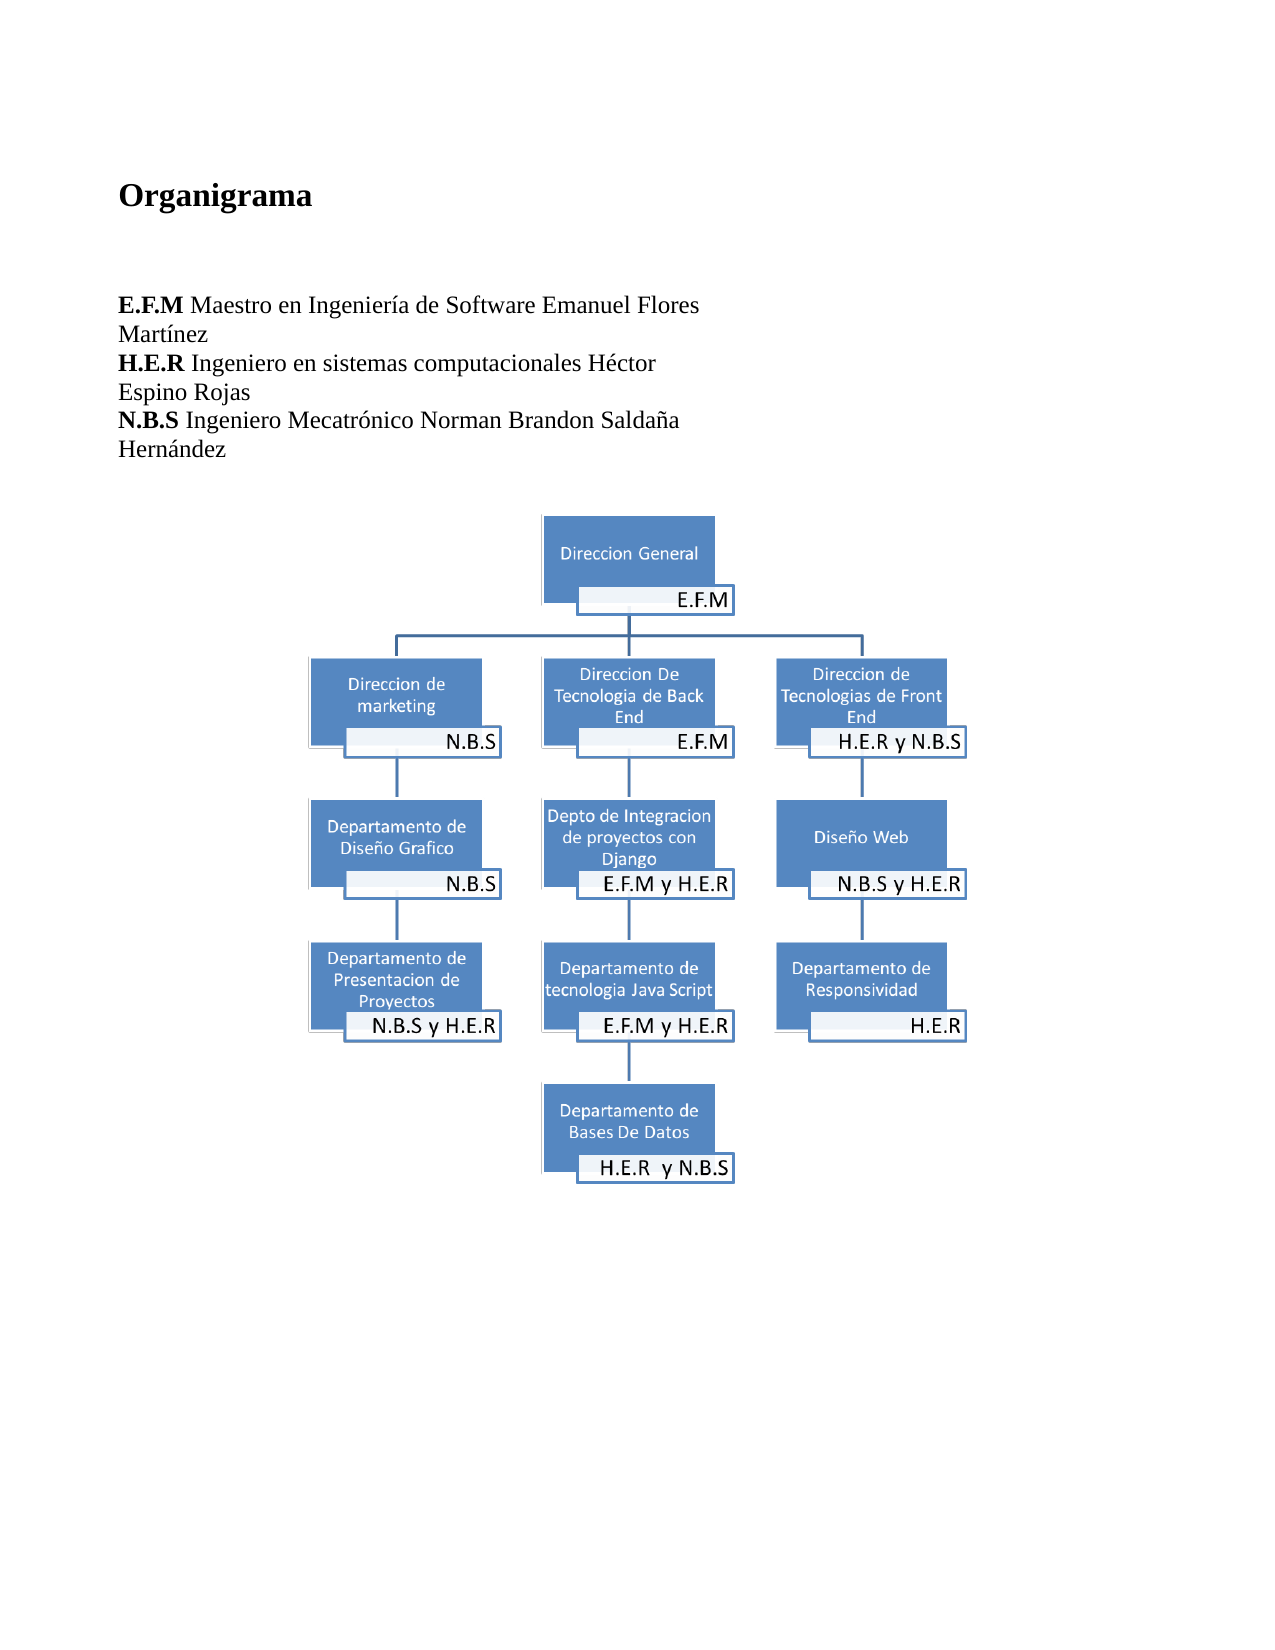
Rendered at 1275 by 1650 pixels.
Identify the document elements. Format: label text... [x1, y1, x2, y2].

picture [118, 514, 1157, 1196]
text Organigrama [118, 176, 1157, 214]
